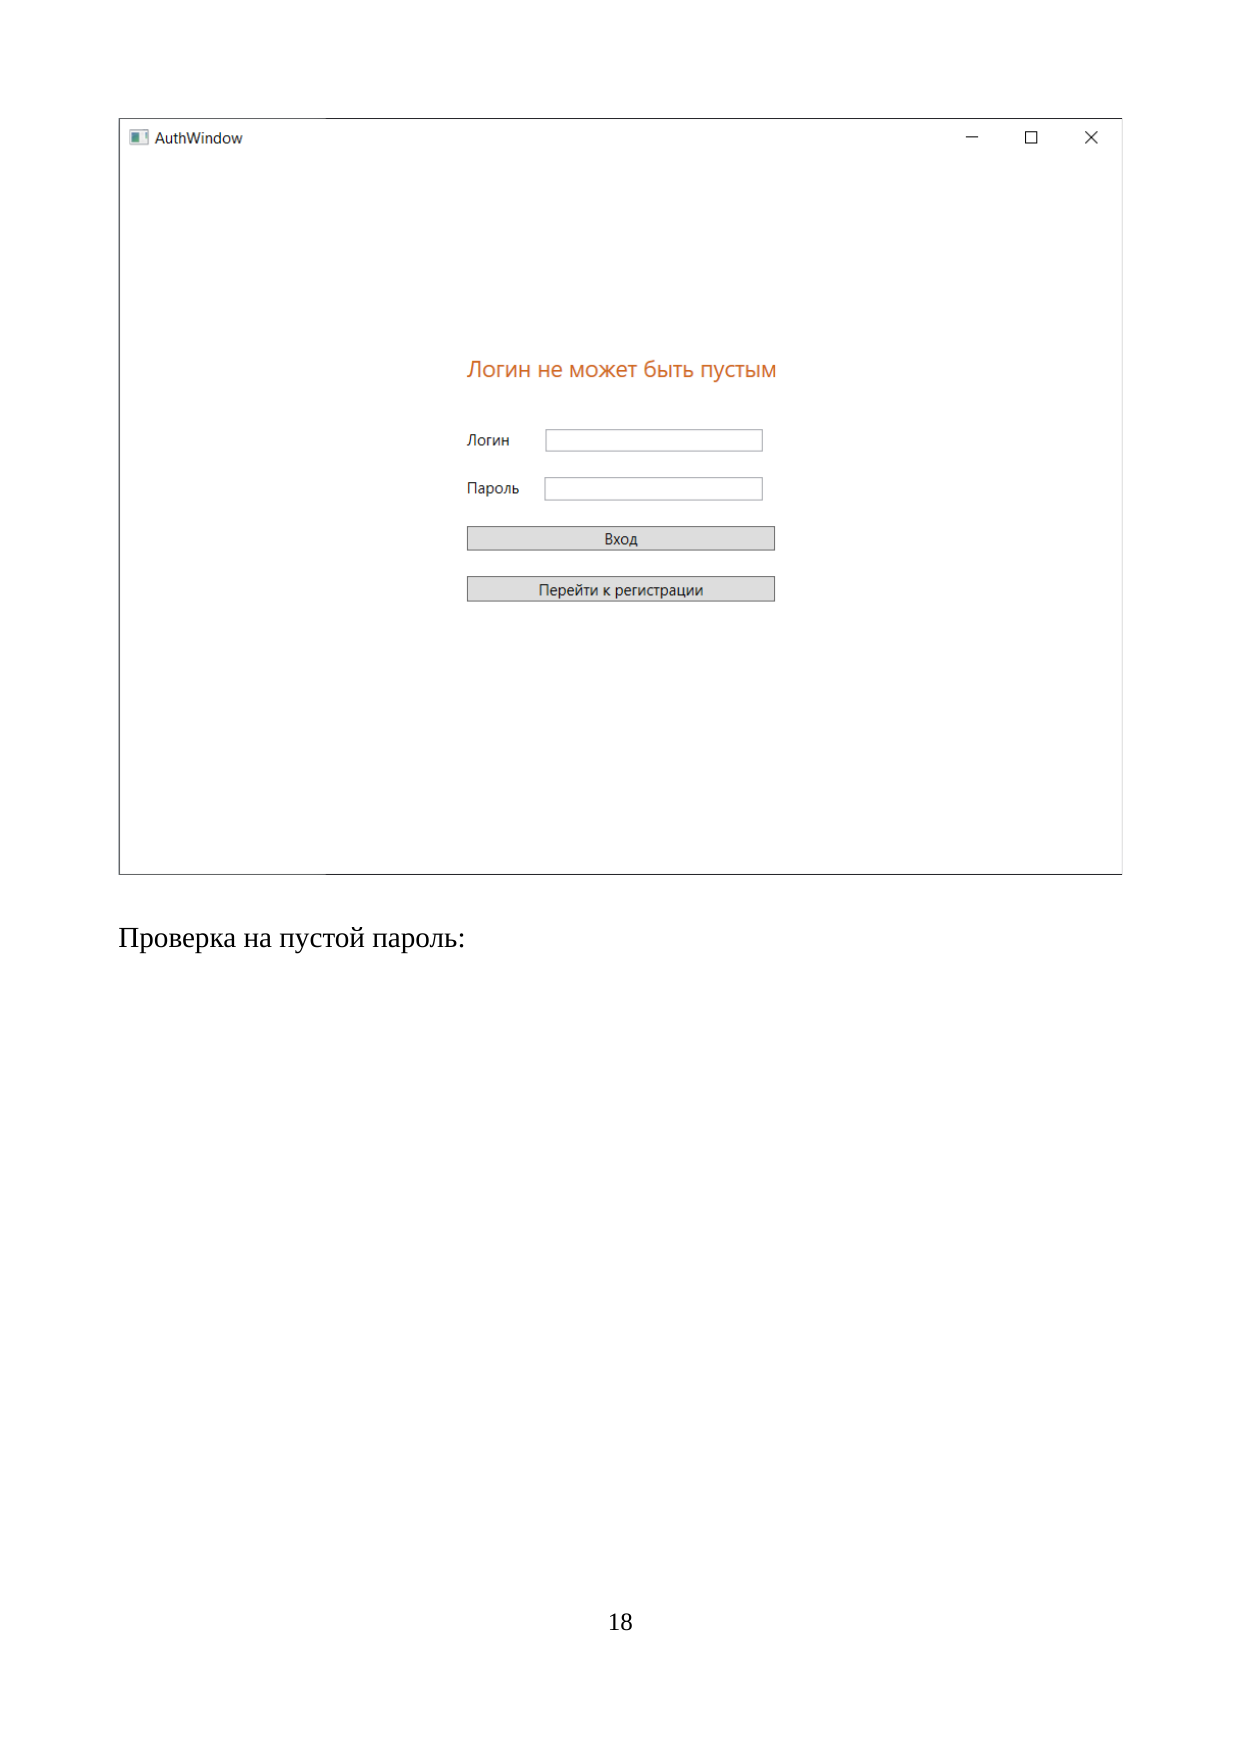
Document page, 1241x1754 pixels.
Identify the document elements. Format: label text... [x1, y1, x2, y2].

picture [118, 118, 1123, 875]
text Проверка на пустой пароль: [118, 921, 1122, 954]
